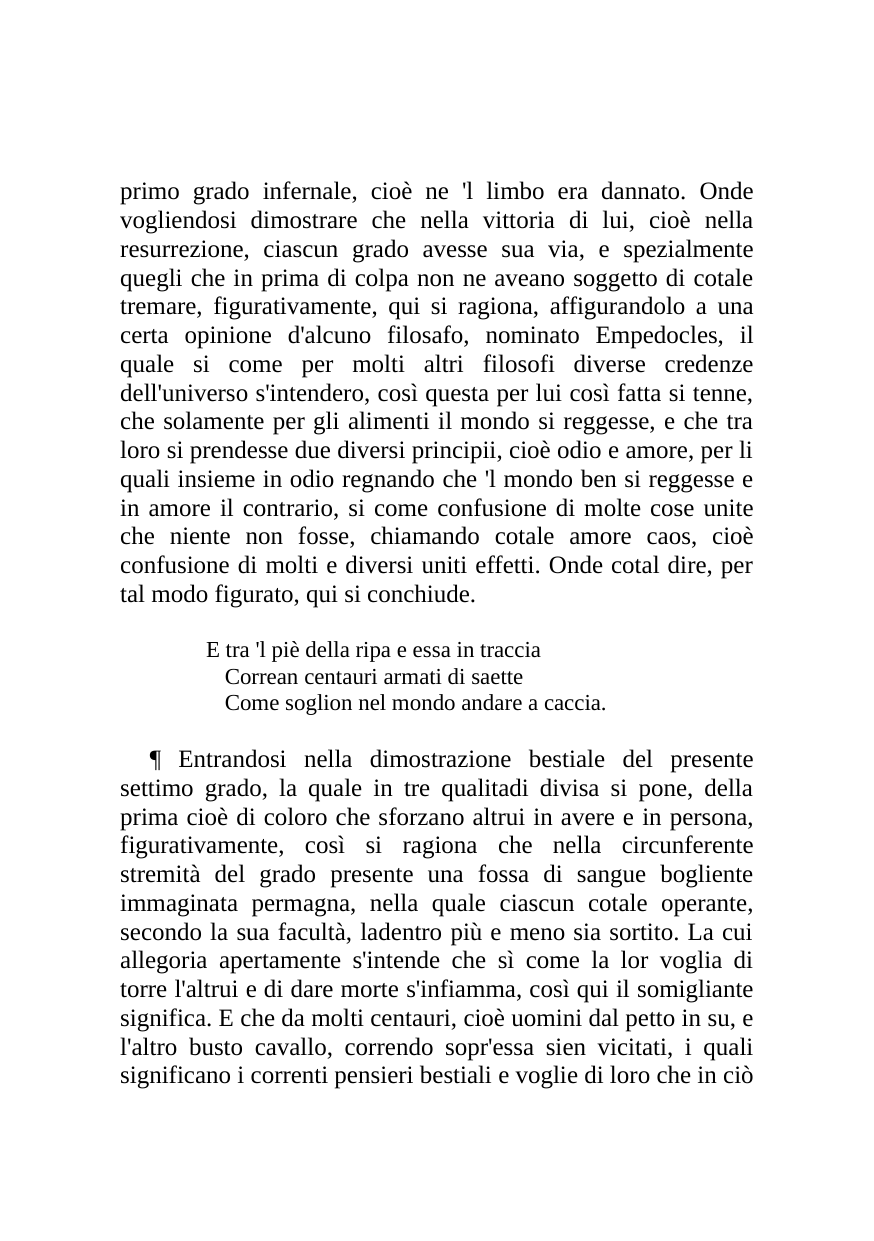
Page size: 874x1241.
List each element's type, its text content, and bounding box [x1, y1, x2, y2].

text Come soglion nel mondo andare a caccia. [195, 689, 754, 716]
text ¶ Entrandosi nella dimostrazione bestiale del presente settimo grado, la quale in tre qualitadi divisa si pone, della prima cioè di coloro che sforzano altrui in avere e in persona, figurativamente, così si ragiona che nella circunferente stremità del grado presente una fossa di sangue bogliente immaginata permagna, nella quale ciascun cotale operante, secondo la sua facultà, ladentro più e meno sia sortito. La cui allegoria apertamente s'intende che sì come la lor voglia di torre l'altrui e di dare morte s'infiamma, così qui il somigliante significa. E che da molti centauri, cioè uomini dal petto in su, e l'altro busto cavallo, correndo sopr'essa sien vicitati, i quali significano i correnti pensieri bestiali e voglie di loro che in ciò [120, 744, 754, 1089]
text primo grado infernale, cioè ne 'l limbo era dannato. Onde vogliendosi dimostrare che nella vittoria di lui, cioè nella resurrezione, ciascun grado avesse sua via, e spezialmente quegli che in prima di colpa non ne aveano soggetto di cotale tremare, figurativamente, qui si ragiona, affigurandolo a una certa opinione d'alcuno filosafo, nominato Empedocles, il quale si come per molti altri filosofi diverse credenze dell'universo s'intendero, così questa per lui così fatta si tenne, che solamente per gli alimenti il mondo si reggesse, e che tra loro si prendesse due diversi principii, cioè odio e amore, per li quali insieme in odio regnando che 'l mondo ben si reggesse e in amore il contrario, si come confusione di molte cose unite che niente non fosse, chiamando cotale amore caos, cioè confusione di molti e diversi uniti effetti. Onde cotal dire, per tal modo figurato, qui si conchiude. [120, 176, 754, 608]
text E tra 'l piè della ripa e essa in traccia [176, 636, 754, 663]
text Correan centauri armati di saette [195, 663, 754, 689]
